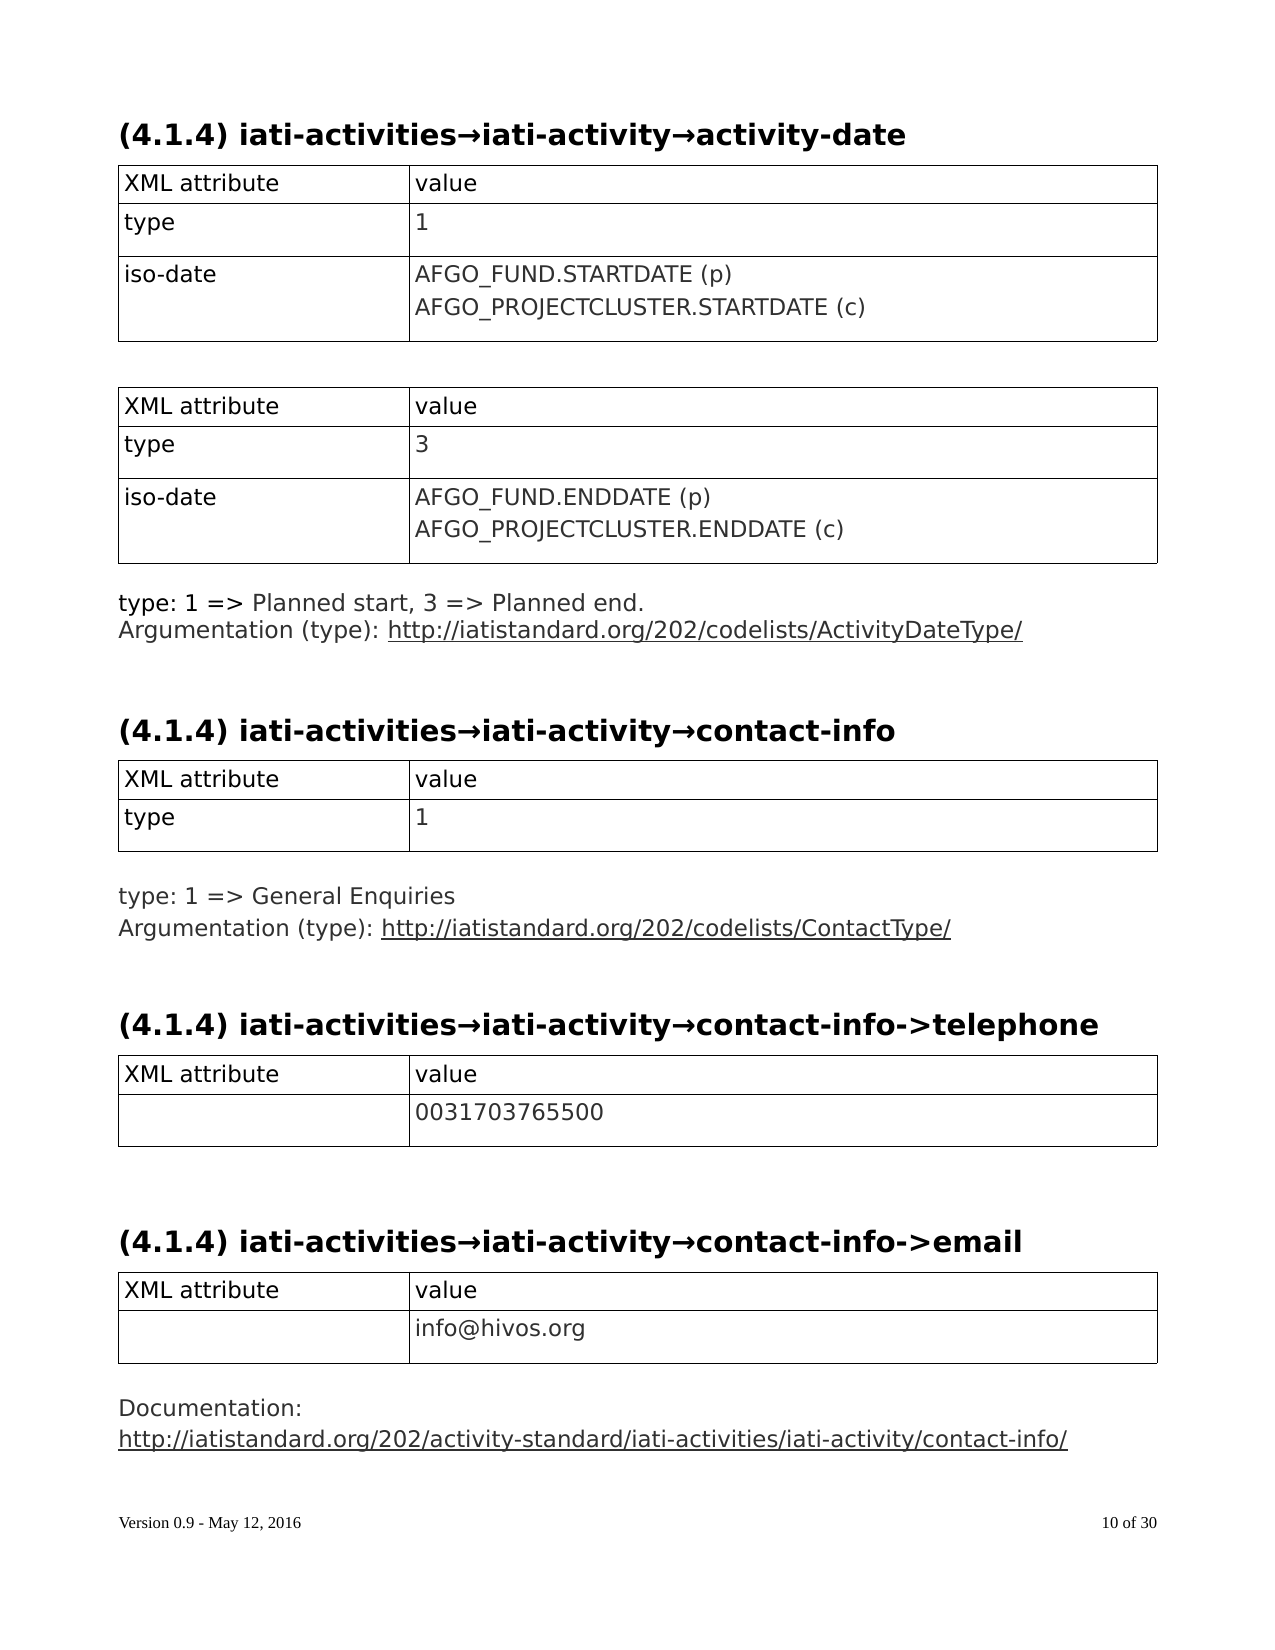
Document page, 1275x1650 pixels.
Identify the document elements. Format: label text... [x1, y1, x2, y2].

table_cell info@hivos.org [410, 1311, 1157, 1363]
subtitle (4.1.4) iati-activities→iati-activity→contact-info->email [118, 1225, 1157, 1259]
table_header XML attribute [119, 1056, 409, 1093]
subtitle (4.1.4) iati-activities→iati-activity→activity-date [118, 118, 1157, 152]
text type: 1 => General Enquiries Argumentation (type): http://iatistandard.org/202/codelists/ContactType/ [118, 852, 1157, 942]
table_header value [410, 761, 1157, 798]
table_header XML attribute [119, 761, 409, 798]
table_cell type [119, 800, 409, 851]
table_cell iso-date [119, 479, 409, 563]
table_cell 3 [410, 427, 1157, 478]
table_header XML attribute [119, 388, 409, 426]
table_cell AFGO_FUND.ENDDATE (p) AFGO_PROJECTCLUSTER.ENDDATE (c) [410, 479, 1157, 563]
subtitle (4.1.4) iati-activities→iati-activity→contact-info->telephone [118, 1008, 1157, 1043]
table_cell [119, 1095, 409, 1146]
table_cell type [119, 204, 409, 256]
subtitle (4.1.4) iati-activities→iati-activity→contact-info [118, 714, 1157, 748]
text Documentation: http://iatistandard.org/202/activity-standard/iati-activities/iati-activity/contact-info/ [118, 1364, 1157, 1453]
table_header value [410, 1273, 1157, 1310]
table_cell AFGO_FUND.STARTDATE (p) AFGO_PROJECTCLUSTER.STARTDATE (c) [410, 257, 1157, 341]
table_cell 1 [410, 800, 1157, 851]
table_header value [410, 1056, 1157, 1093]
table_cell 1 [410, 204, 1157, 256]
table_header value [410, 166, 1157, 203]
table_cell 0031703765500 [410, 1095, 1157, 1146]
table_header XML attribute [119, 1273, 409, 1310]
table_header XML attribute [119, 166, 409, 203]
text type: 1 => Planned start, 3 => Planned end. Argumentation (type): http://iatistandard.org/202/codelists/ActivityDateType/ [118, 590, 1157, 644]
table_cell [119, 1311, 409, 1363]
table_cell iso-date [119, 257, 409, 341]
table_header value [410, 388, 1157, 426]
table_cell type [119, 427, 409, 478]
